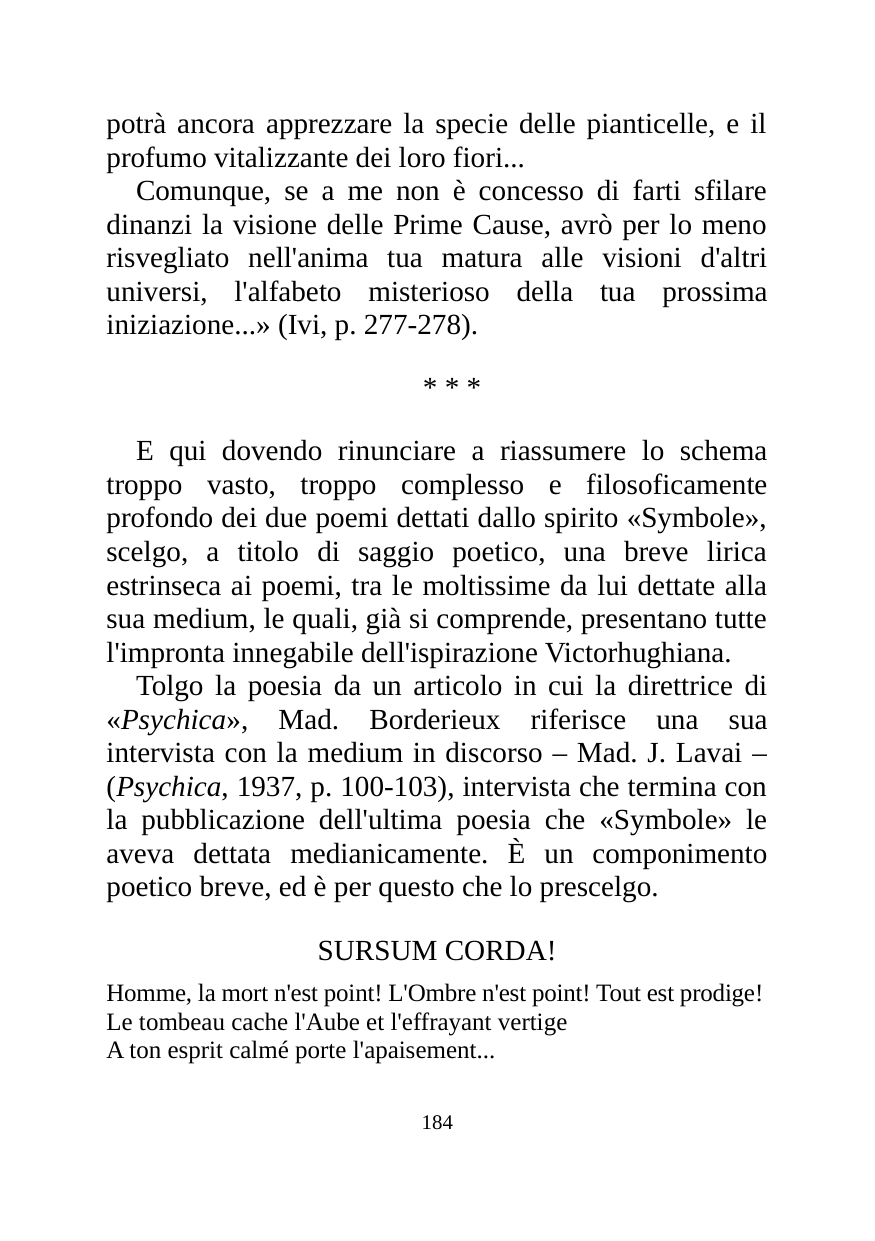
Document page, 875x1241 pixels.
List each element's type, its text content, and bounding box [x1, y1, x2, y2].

text Tolgo la poesia da un articolo in cui la direttrice di «Psychica», Mad. Borderieux riferisce una sua intervista con la medium in discorso – Mad. J. Lavai – (Psychica, 1937, p. 100-103), intervista che termina con la pubblicazione dell'ultima poesia che «Symbole» le aveva dettata medianicamente. È un componimento poetico breve, ed è per questo che lo prescelgo. [106, 668, 768, 903]
text Comunque, se a me non è concesso di farti sfilare dinanzi la visione delle Prime Cause, avrò per lo meno risvegliato nell'anima tua matura alle visioni d'altri universi, l'alfabeto misterioso della tua prossima iniziazione...» (Ivi, p. 277-278). [106, 173, 768, 341]
text Homme, la mort n'est point! L'Ombre n'est point! Tout est prodige! Le tombeau cache l'Aube et l'effrayant vertige A ton esprit calmé porte l'apaisement... [106, 978, 768, 1064]
text SURSUM CORDA! [106, 933, 768, 966]
text potrà ancora apprezzare la specie delle pianticelle, e il profumo vitalizzante dei loro fiori... [106, 106, 768, 173]
text E qui dovendo rinunciare a riassumere lo schema troppo vasto, troppo complesso e filosoficamente profondo dei due poemi dettati dallo spirito «Symbole», scelgo, a titolo di saggio poetico, una breve lirica estrinseca ai poemi, tra le moltissime da lui dettate alla sua medium, le quali, già si comprende, presentano tutte l'impronta innegabile dell'ispirazione Victorhughiana. [106, 433, 768, 668]
text * * * [106, 371, 768, 404]
